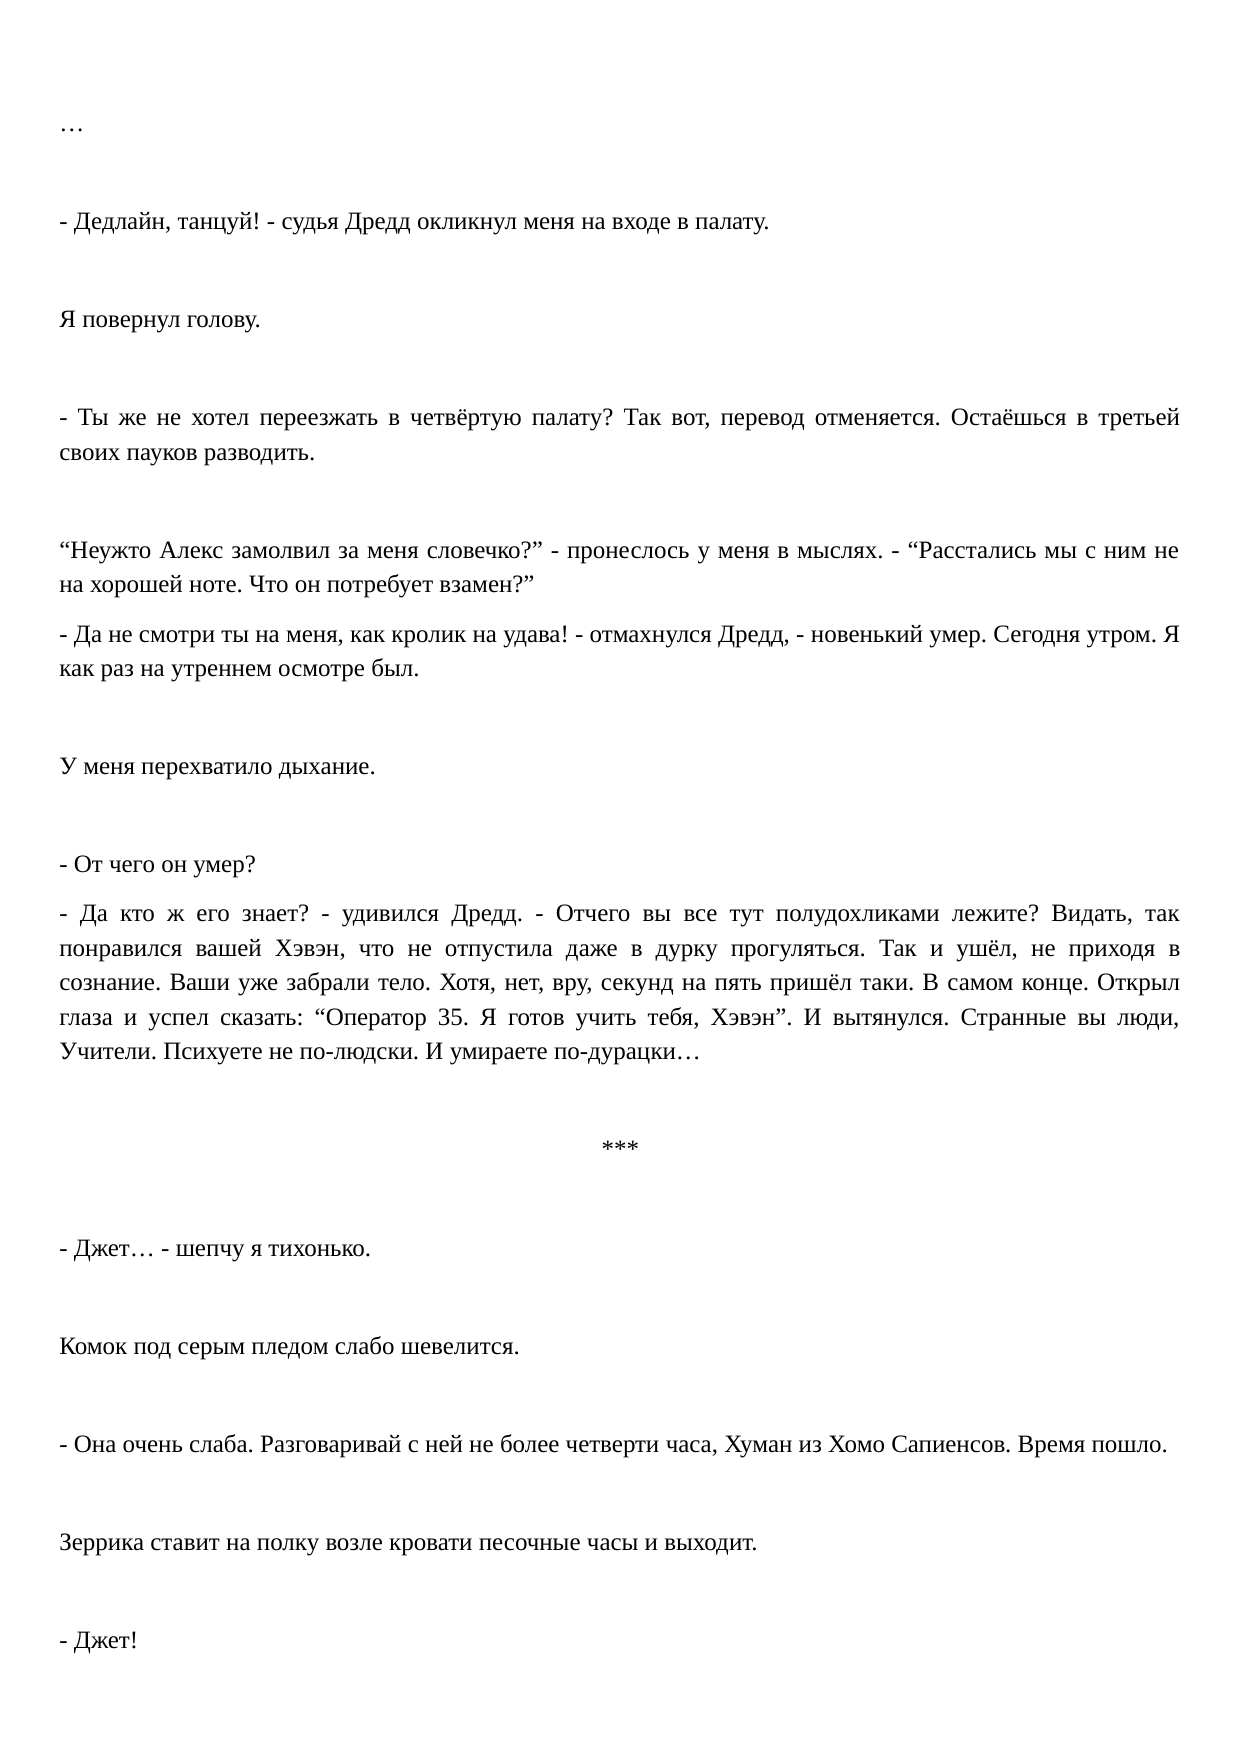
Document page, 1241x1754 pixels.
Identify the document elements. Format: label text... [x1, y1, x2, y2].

text - Джет! [59, 1625, 1181, 1654]
text Зеррика ставит на полку возле кровати песочные часы и выходит. [59, 1527, 1181, 1556]
text - Дедлайн, танцуй! - судья Дредд окликнул меня на входе в палату. [59, 206, 1181, 235]
text Я повернул голову. [59, 304, 1181, 333]
text Комок под серым пледом слабо шевелится. [59, 1331, 1181, 1359]
text “Неужто Алекс замолвил за меня словечко?” - пронеслось у меня в мыслях. - “Расстались мы с ним не на хорошей ноте. Что он потребует взамен?” [59, 535, 1181, 598]
text - Да не смотри ты на меня, как кролик на удава! - отмахнулся Дредд, - новенький умер. Сегодня утром. Я как раз на утреннем осмотре был. [59, 619, 1181, 682]
text - Ты же не хотел переезжать в четвёртую палату? Так вот, перевод отменяется. Остаёшься в третьей своих пауков разводить. [59, 402, 1181, 466]
text - Джет… - шепчу я тихонько. [59, 1233, 1181, 1261]
text У меня перехватило дыхание. [59, 751, 1181, 780]
text - Она очень слаба. Разговаривай с ней не более четверти часа, Хуман из Хомо Сапиенсов. Время пошло. [59, 1429, 1181, 1458]
text … [59, 108, 1181, 137]
text - От чего он умер? [59, 849, 1181, 878]
text - Да кто ж его знает? - удивился Дредд. - Отчего вы все тут полудохликами лежите? Видать, так понравился вашей Хэвэн, что не отпустила даже в дурку прогуляться. Так и ушёл, не приходя в сознание. Ваши уже забрали тело. Хотя, нет, вру, секунд на пять пришёл таки. В самом конце. Открыл глаза и успел сказать: “Оператор 35. Я готов учить тебя, Хэвэн”. И вытянулся. Странные вы люди, Учители. Психуете не по-людски. И умираете по-дурацки… [59, 898, 1181, 1065]
text *** [59, 1134, 1181, 1163]
